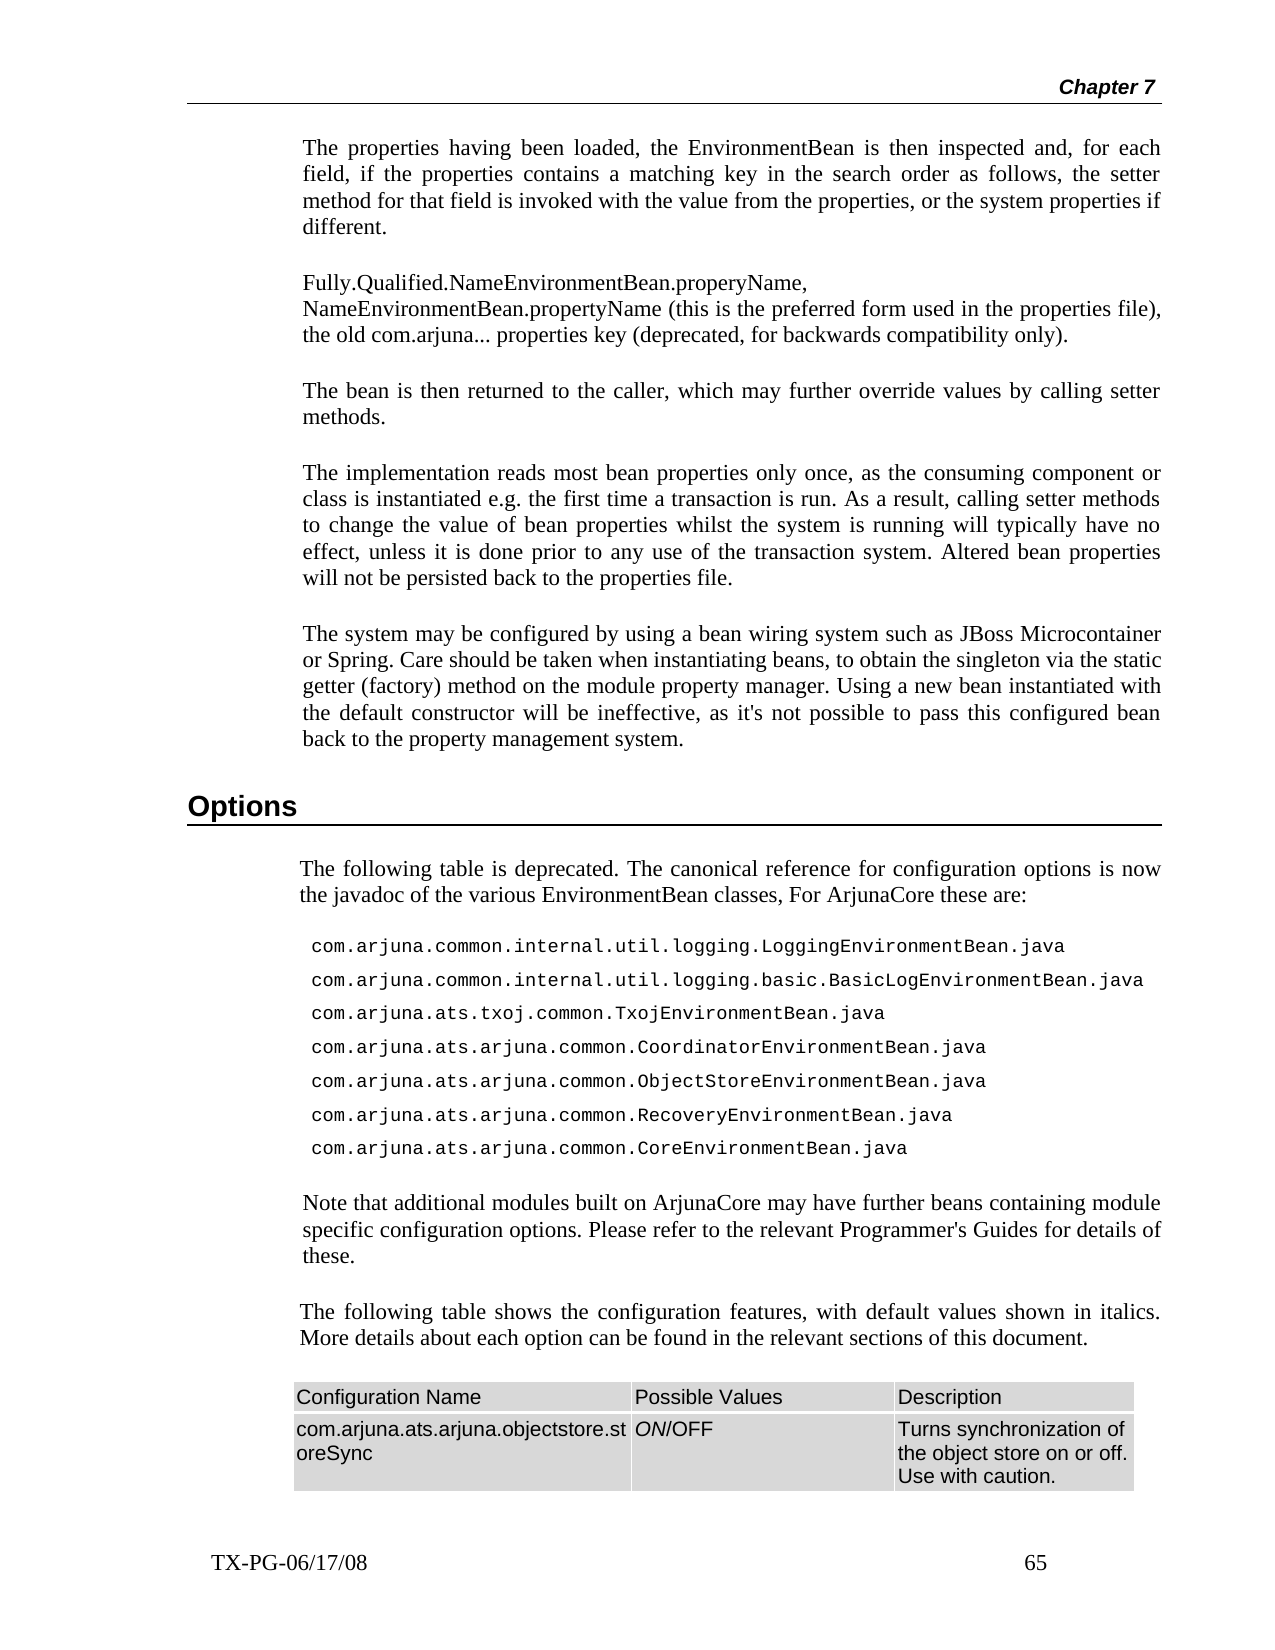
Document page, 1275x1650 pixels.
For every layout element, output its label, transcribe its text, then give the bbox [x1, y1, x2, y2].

text com.arjuna.ats.arjuna.common.ObjectStoreEnvironmentBean.java [311, 1072, 1162, 1093]
subtitle Options [187, 789, 1162, 824]
text Note that additional modules built on ArjunaCore may have further beans containing module specific configuration options. Please refer to the relevant Programmer's Guides for details of these. [302, 1189, 1162, 1268]
table_header Configuration Name [294, 1382, 631, 1411]
table_cell ON/OFF [632, 1414, 894, 1491]
table_header Description [895, 1382, 1134, 1411]
text Fully.Qualified.NameEnvironmentBean.properyName, NameEnvironmentBean.propertyName (this is the preferred form used in the properties file), the old com.arjuna... properties key (deprecated, for backwards compatibility only). [302, 268, 1162, 348]
table_header Possible Values [632, 1382, 894, 1411]
table_cell com.arjuna.ats.arjuna.objectstore.storeSync [294, 1414, 631, 1491]
text com.arjuna.ats.arjuna.common.CoreEnvironmentBean.java [311, 1139, 1162, 1160]
text The implementation reads most bean properties only once, as the consuming component or class is instantiated e.g. the first time a transaction is run. As a result, calling setter methods to change the value of bean properties whilst the system is running will typically have no effect, unless it is done prior to any use of the transaction system. Altered bean properties will not be persisted back to the properties file. [302, 459, 1162, 590]
table_cell Turns synchronization of the object store on or off. Use with caution. [895, 1414, 1134, 1491]
text com.arjuna.ats.txoj.common.TxojEnvironmentBean.java [311, 1004, 1162, 1025]
text com.arjuna.common.internal.util.logging.basic.BasicLogEnvironmentBean.java [311, 970, 1162, 992]
text com.arjuna.common.internal.util.logging.LoggingEnvironmentBean.java [311, 937, 1162, 958]
text com.arjuna.ats.arjuna.common.CoordinatorEnvironmentBean.java [311, 1038, 1162, 1059]
text The following table shows the configuration features, with default values shown in italics. More details about each option can be found in the relevant sections of this document. [299, 1298, 1162, 1350]
text The bean is then returned to the caller, which may further override values by calling setter methods. [302, 377, 1162, 429]
text The system may be configured by using a bean wiring system such as JBoss Microcontainer or Spring. Care should be taken when instantiating beans, to obtain the singleton via the static getter (factory) method on the module property manager. Using a new bean instantiated with the default constructor will be ineffective, as it's not possible to pass this configured bean back to the property management system. [302, 619, 1162, 751]
text The properties having been loaded, the EnvironmentBean is then inspected and, for each field, if the properties contains a matching key in the search order as follows, the setter method for that field is invoked with the value from the properties, or the system properties if different. [302, 134, 1162, 239]
text The following table is deprecated. The canonical reference for configuration options is now the javadoc of the various EnvironmentBean classes, For ArjunaCore these are: [299, 855, 1162, 907]
text com.arjuna.ats.arjuna.common.RecoveryEnvironmentBean.java [311, 1105, 1162, 1127]
